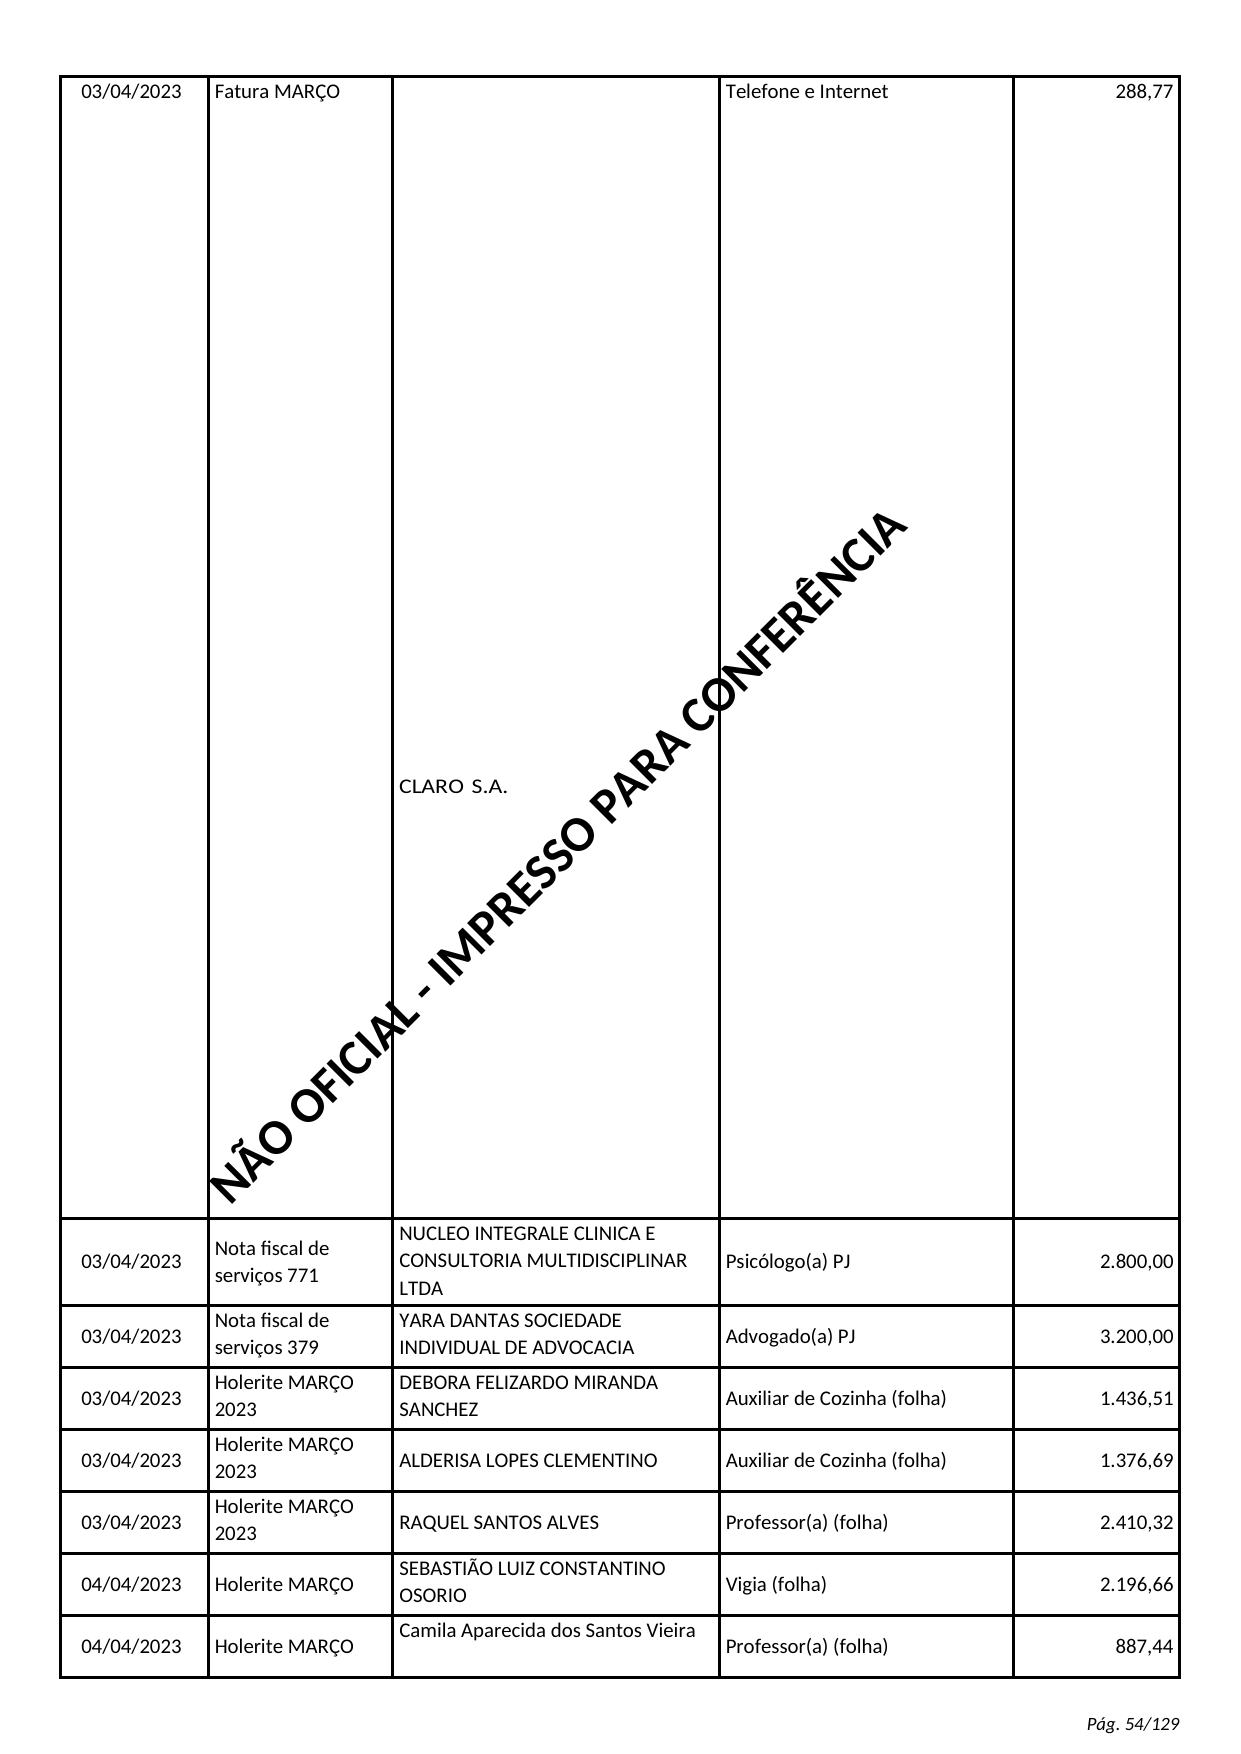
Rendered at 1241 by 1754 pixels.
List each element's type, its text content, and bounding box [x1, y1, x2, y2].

table_cell SEBASTIÃO LUIZ CONSTANTINO OSORIO [394, 1555, 718, 1614]
table_cell Auxiliar de Cozinha (folha) [721, 1431, 1012, 1490]
table_cell 288,77 [1015, 78, 1178, 1217]
table_cell Advogado(a) PJ [721, 1307, 1012, 1366]
table_cell Professor(a) (folha) [721, 1493, 1012, 1552]
table_cell [708, 684, 718, 705]
table_cell RAQUEL SANTOS ALVES [394, 1493, 718, 1552]
table_cell 03/04/2023 [62, 1431, 207, 1490]
table_cell 03/04/2023 [62, 1220, 207, 1304]
table_cell Camila Aparecida dos Santos Vieira [394, 1617, 718, 1676]
table_cell 03/04/2023 [62, 1493, 207, 1552]
table_cell 1.436,51 [1015, 1369, 1178, 1428]
table_cell Holerite MARÇO 2023 [210, 1493, 391, 1552]
table_cell Fatura MARÇO [210, 78, 391, 1217]
table_cell 03/04/2023 [62, 1307, 207, 1366]
table_cell 04/04/2023 [62, 1555, 207, 1614]
table_cell 2.410,32 [1015, 1493, 1178, 1552]
table_cell Vigia (folha) [721, 1555, 1012, 1614]
table_cell Nota fiscal de serviços 771 [210, 1220, 391, 1304]
table_cell 2.196,66 [1015, 1555, 1178, 1614]
table_cell Holerite MARÇO 2023 [210, 1431, 391, 1490]
table_cell 887,44 [1015, 1617, 1178, 1676]
table_cell [394, 78, 718, 1217]
table_cell YARA DANTAS SOCIEDADE INDIVIDUAL DE ADVOCACIA [394, 1307, 718, 1366]
table_cell Auxiliar de Cozinha (folha) [721, 1369, 1012, 1428]
table_cell 2.800,00 [1015, 1220, 1178, 1304]
table_cell 1.376,69 [1015, 1431, 1178, 1490]
table_cell Professor(a) (folha) [721, 1617, 1012, 1676]
table_cell Telefone e Internet [721, 78, 1012, 1217]
table_cell 04/04/2023 [62, 1617, 207, 1676]
table_cell 03/04/2023 [62, 1369, 207, 1428]
table_cell Nota fiscal de serviços 379 [210, 1307, 391, 1366]
table_cell ALDERISA LOPES CLEMENTINO [394, 1431, 718, 1490]
table_cell Holerite MARÇO [210, 1617, 391, 1676]
table_cell Holerite MARÇO 2023 [210, 1369, 391, 1428]
table_cell DEBORA FELIZARDO MIRANDA SANCHEZ [394, 1369, 718, 1428]
table_cell Holerite MARÇO [210, 1555, 391, 1614]
table_cell 03/04/2023 [62, 78, 207, 1217]
table_cell NUCLEO INTEGRALE CLINICA E CONSULTORIA MULTIDISCIPLINAR LTDA [394, 1220, 718, 1304]
table_cell Psicólogo(a) PJ [721, 1220, 1012, 1304]
table_cell 3.200,00 [1015, 1307, 1178, 1366]
